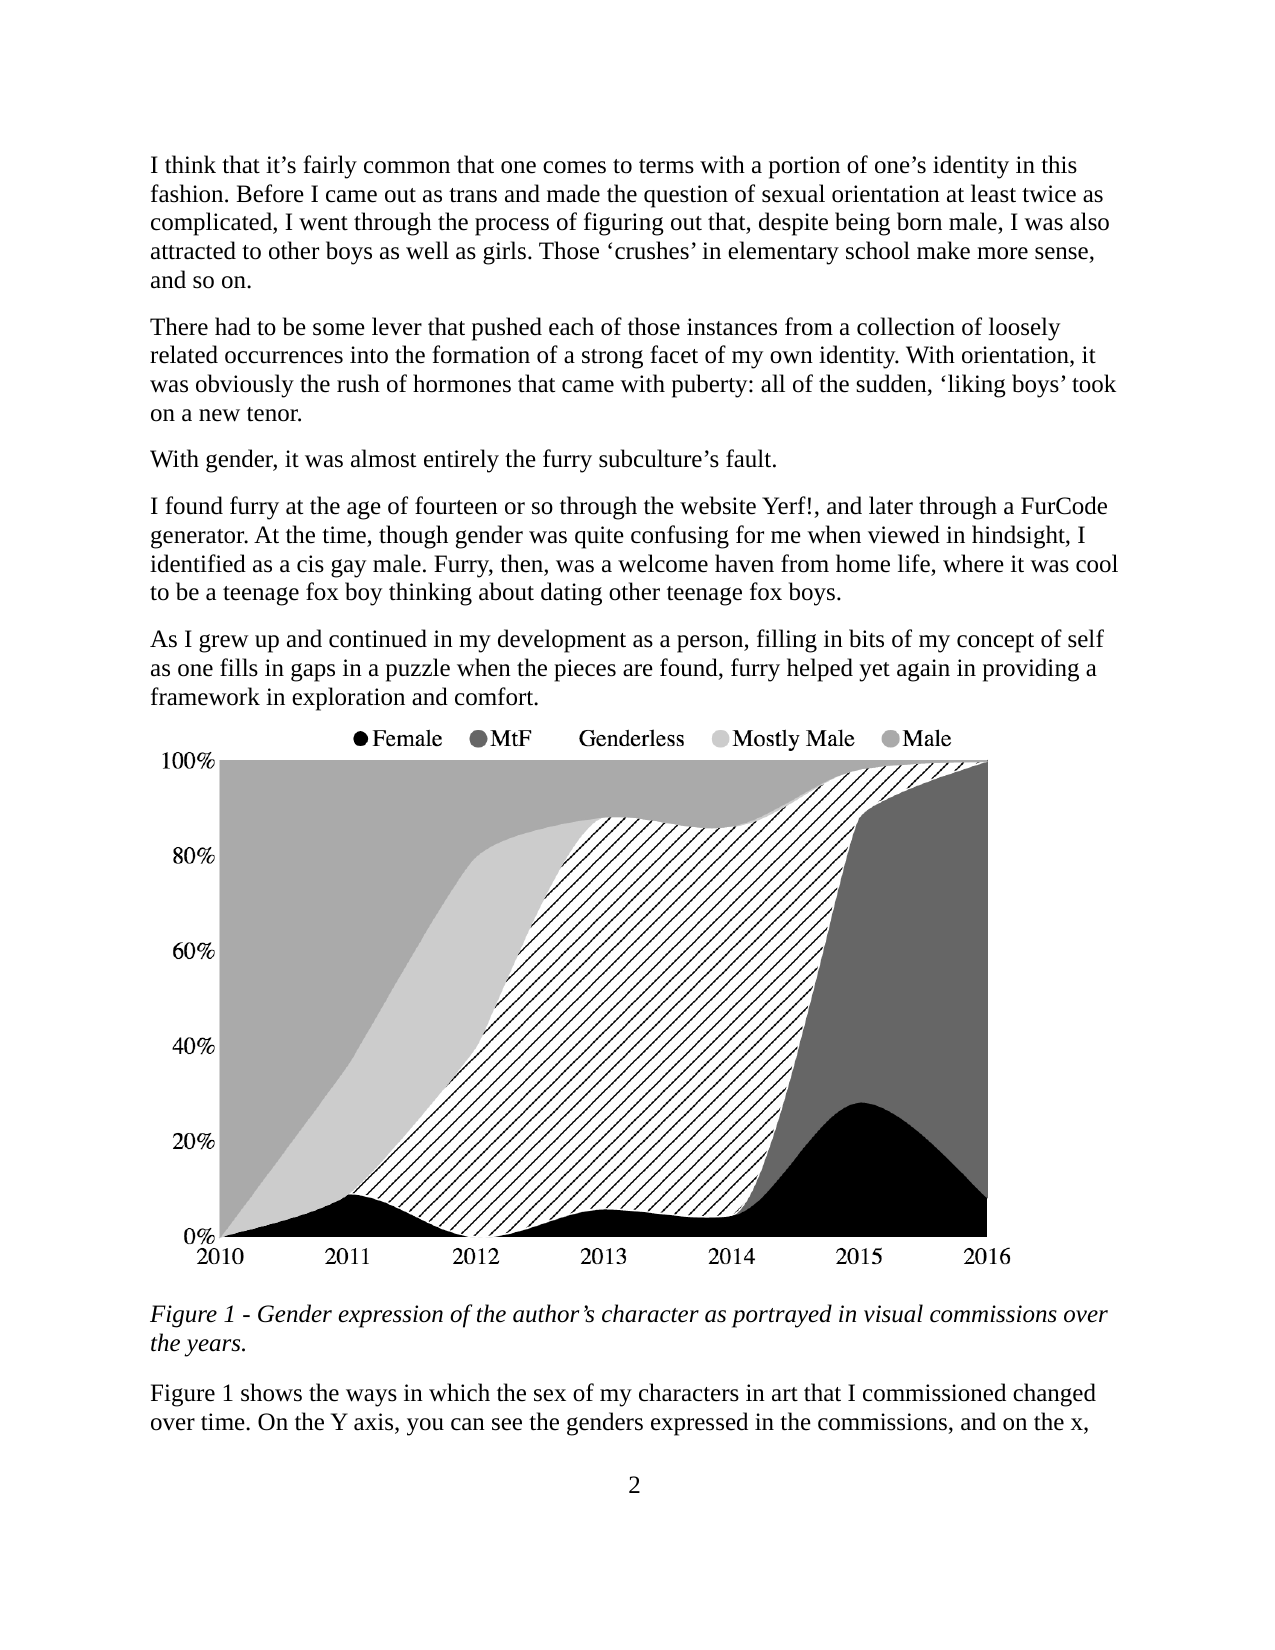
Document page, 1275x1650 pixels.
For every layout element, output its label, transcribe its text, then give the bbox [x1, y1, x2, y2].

text There had to be some lever that pushed each of those instances from a collection of loosely related occurrences into the formation of a strong facet of my own identity. With orientation, it was obviously the rush of hormones that came with puberty: all of the sudden, ‘liking boys’ took on a new tenor. [150, 312, 1125, 427]
text I think that it’s fairly common that one comes to terms with a portion of one’s identity in this fashion. Before I came out as trans and made the question of sexual orientation at least twice as complicated, I went through the process of figuring out that, despite being born male, I was also attracted to other boys as well as girls. Those ‘crushes’ in elementary school make more sense, and so on. [150, 150, 1125, 294]
text With gender, it was almost entirely the furry subculture’s fault. [150, 444, 1125, 473]
picture [150, 719, 1035, 1287]
text I found furry at the age of fourteen or so through the website Yerf!, and later through a FurCode generator. At the time, though gender was quite confusing for me when viewed in hindsight, I identified as a cis gay male. Furry, then, was a welcome haven from home life, where it was cool to be a teenage fox boy thinking about dating other teenage fox boys. [150, 491, 1125, 606]
text Figure 1 - Gender expression of the author’s character as portrayed in visual commissions over the years. [150, 1299, 1125, 1357]
text As I grew up and continued in my development as a person, filling in bits of my concept of self as one fills in gaps in a puzzle when the pieces are found, furry helped yet again in providing a framework in exploration and comfort. [150, 624, 1125, 710]
text Figure 1 shows the ways in which the sex of my characters in art that I commissioned changed over time. On the Y axis, you can see the genders expressed in the commissions, and on the x, [150, 1378, 1125, 1436]
